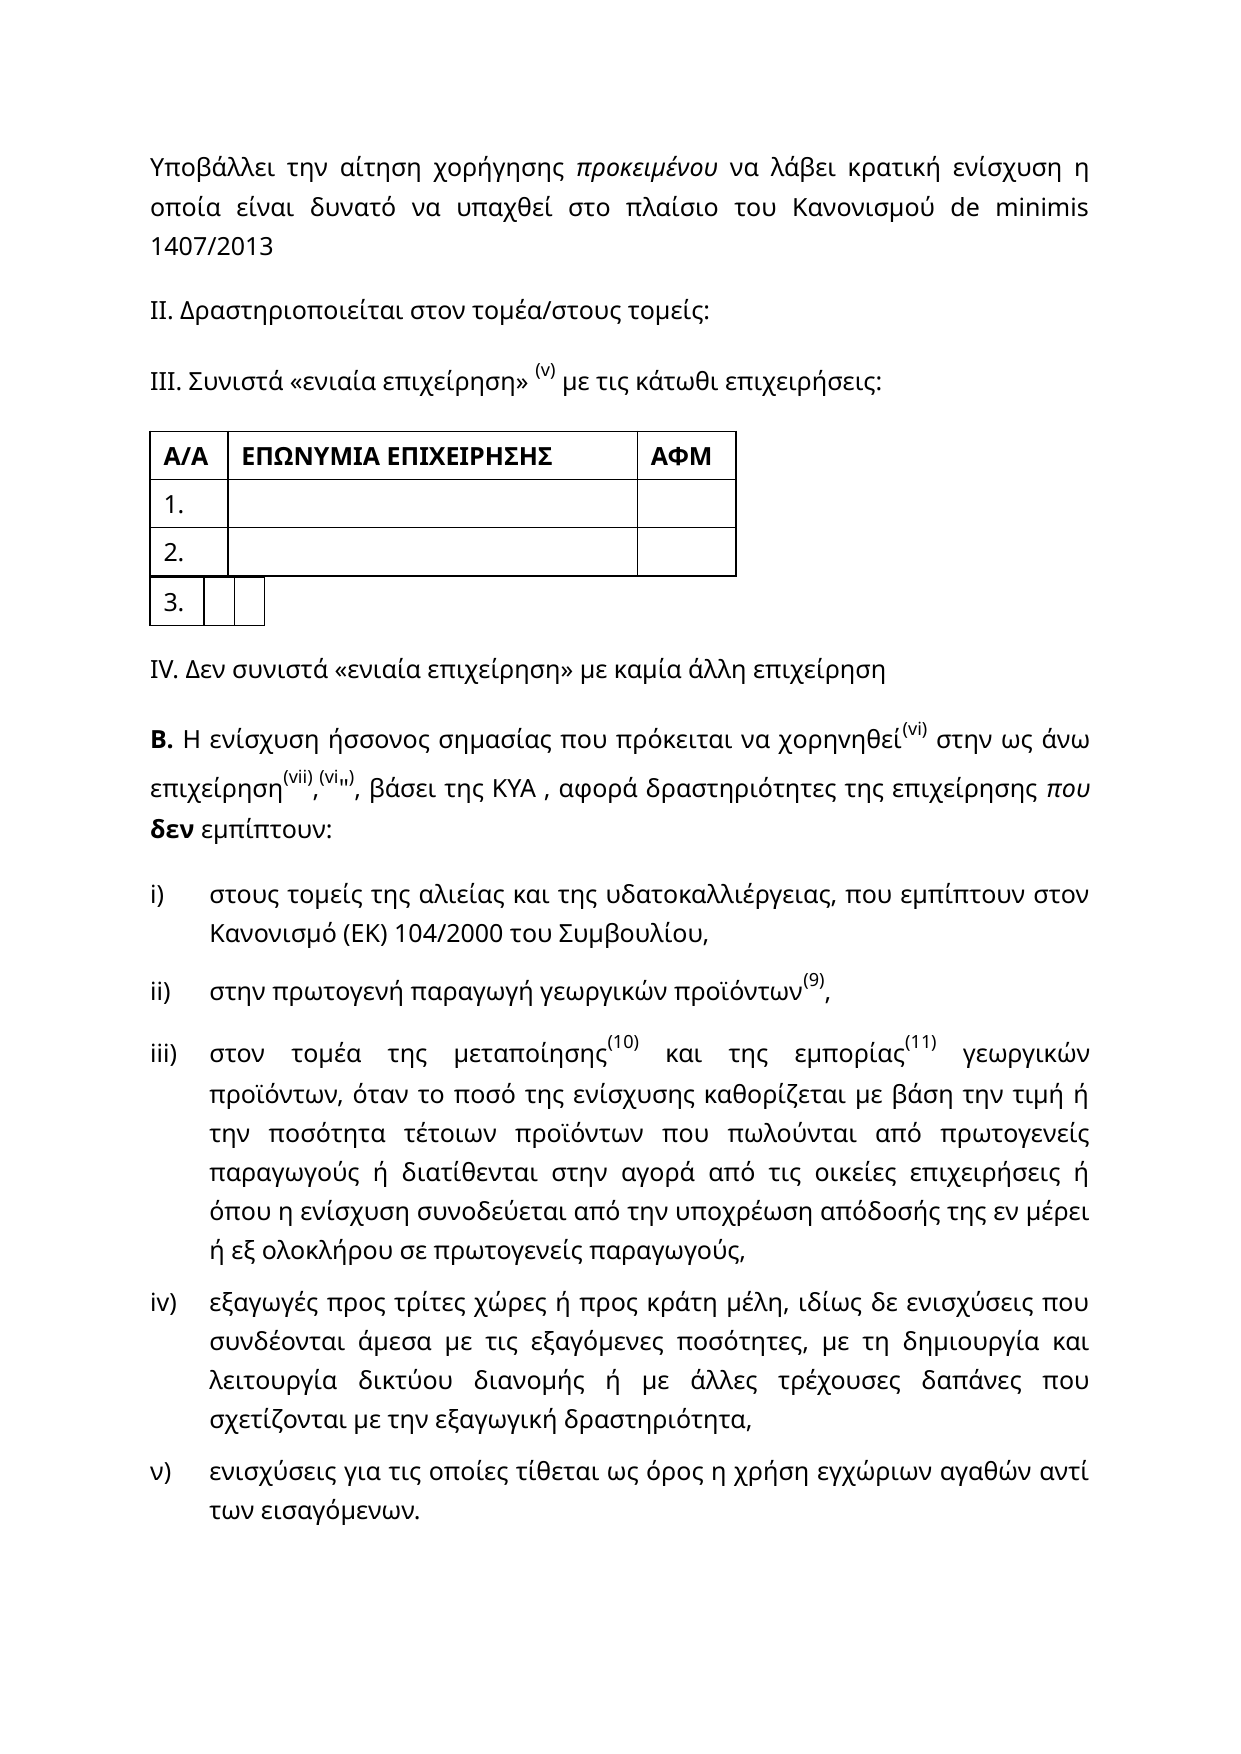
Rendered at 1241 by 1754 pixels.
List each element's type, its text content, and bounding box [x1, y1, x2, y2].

text Β. Η ενίσχυση ήσσονος σημασίας που πρόκειται να χoρηvηθεί(vi) στην ως άνω επιχείρηση(vii),(vi"), βάσει της ΚΥΑ , αφορά δραστηριότητες της επιχείρησης που δεν εμπίπτουν: [150, 715, 1090, 846]
table_header Α/Α [151, 432, 227, 479]
table_header [235, 578, 264, 625]
text II. Δραστηριοποιείται στον τομέα/στους τομείς: [150, 292, 1090, 327]
table_cell [638, 528, 735, 575]
text III. Συνιστά «ενιαία επιχείρηση» (v) με τις κάτωθι επιχειρήσεις: [150, 357, 1090, 399]
list ii) στην πρωτογενή παραγωγή γεωργικών προϊόντων(9), [150, 967, 1090, 1010]
table_header 3. [151, 578, 203, 625]
table_cell [638, 480, 735, 527]
text IV. Δεν συνιστά «ενιαία επιχείρηση» με καμία άλλη επιχείρηση [150, 651, 1090, 685]
table_header [205, 578, 234, 625]
list iii) στον τομέα της μεταποίησης(10) και της εμπορίας(11) γεωργικών προϊόντων, όταν το ποσό της ενίσχυσης καθορίζεται με βάση την τιμή ή την ποσότητα τέτοιων προϊόντων που πωλούνται από πρωτογενείς παραγωγούς ή διατίθενται στην αγορά από τις οικείες επιχειρήσεις ή όπου η ενίσχυση συνοδεύεται από την υποχρέωση απόδοσής της εν μέρει ή εξ ολοκλήρου σε πρωτογενείς παραγωγούς, [150, 1028, 1090, 1267]
table_header ΕΠΩΝΥΜΙΑ ΕΠΙΧΕΙΡΗΣΗΣ [229, 432, 637, 479]
list i) στους τομείς της αλιείας και της υδατοκαλλιέργειας, που εμπίπτουν στον Κανονισμό (ΕΚ) 104/2000 του Συμβουλίου, [150, 876, 1090, 949]
table_cell [229, 528, 637, 575]
table_cell [229, 480, 637, 527]
table_cell 1. [151, 480, 227, 527]
list iv) εξαγωγές προς τρίτες χώρες ή προς κράτη μέλη, ιδίως δε ενισχύσεις που συνδέονται άμεσα με τις εξαγόμενες ποσότητες, με τη δημιουργία και λειτουργία δικτύου διανομής ή με άλλες τρέχουσες δαπάνες που σχετίζονται με την εξαγωγική δραστηριότητα, [150, 1284, 1090, 1436]
text Υποβάλλει την αίτηση χορήγησης προκειμένου να λάβει κρατική ενίσχυση η οποία είναι δυνατό να υπαχθεί στο πλαίσιο του Κανονισμού de minimis 1407/2013 [150, 150, 1090, 262]
table_header ΑΦΜ [638, 432, 735, 479]
table_cell 2. [151, 528, 227, 575]
list ν) ενισχύσεις για τις οποίες τίθεται ως όρος η χρήση εγχώριων αγαθών αντί των εισαγόμενων. [150, 1454, 1090, 1527]
